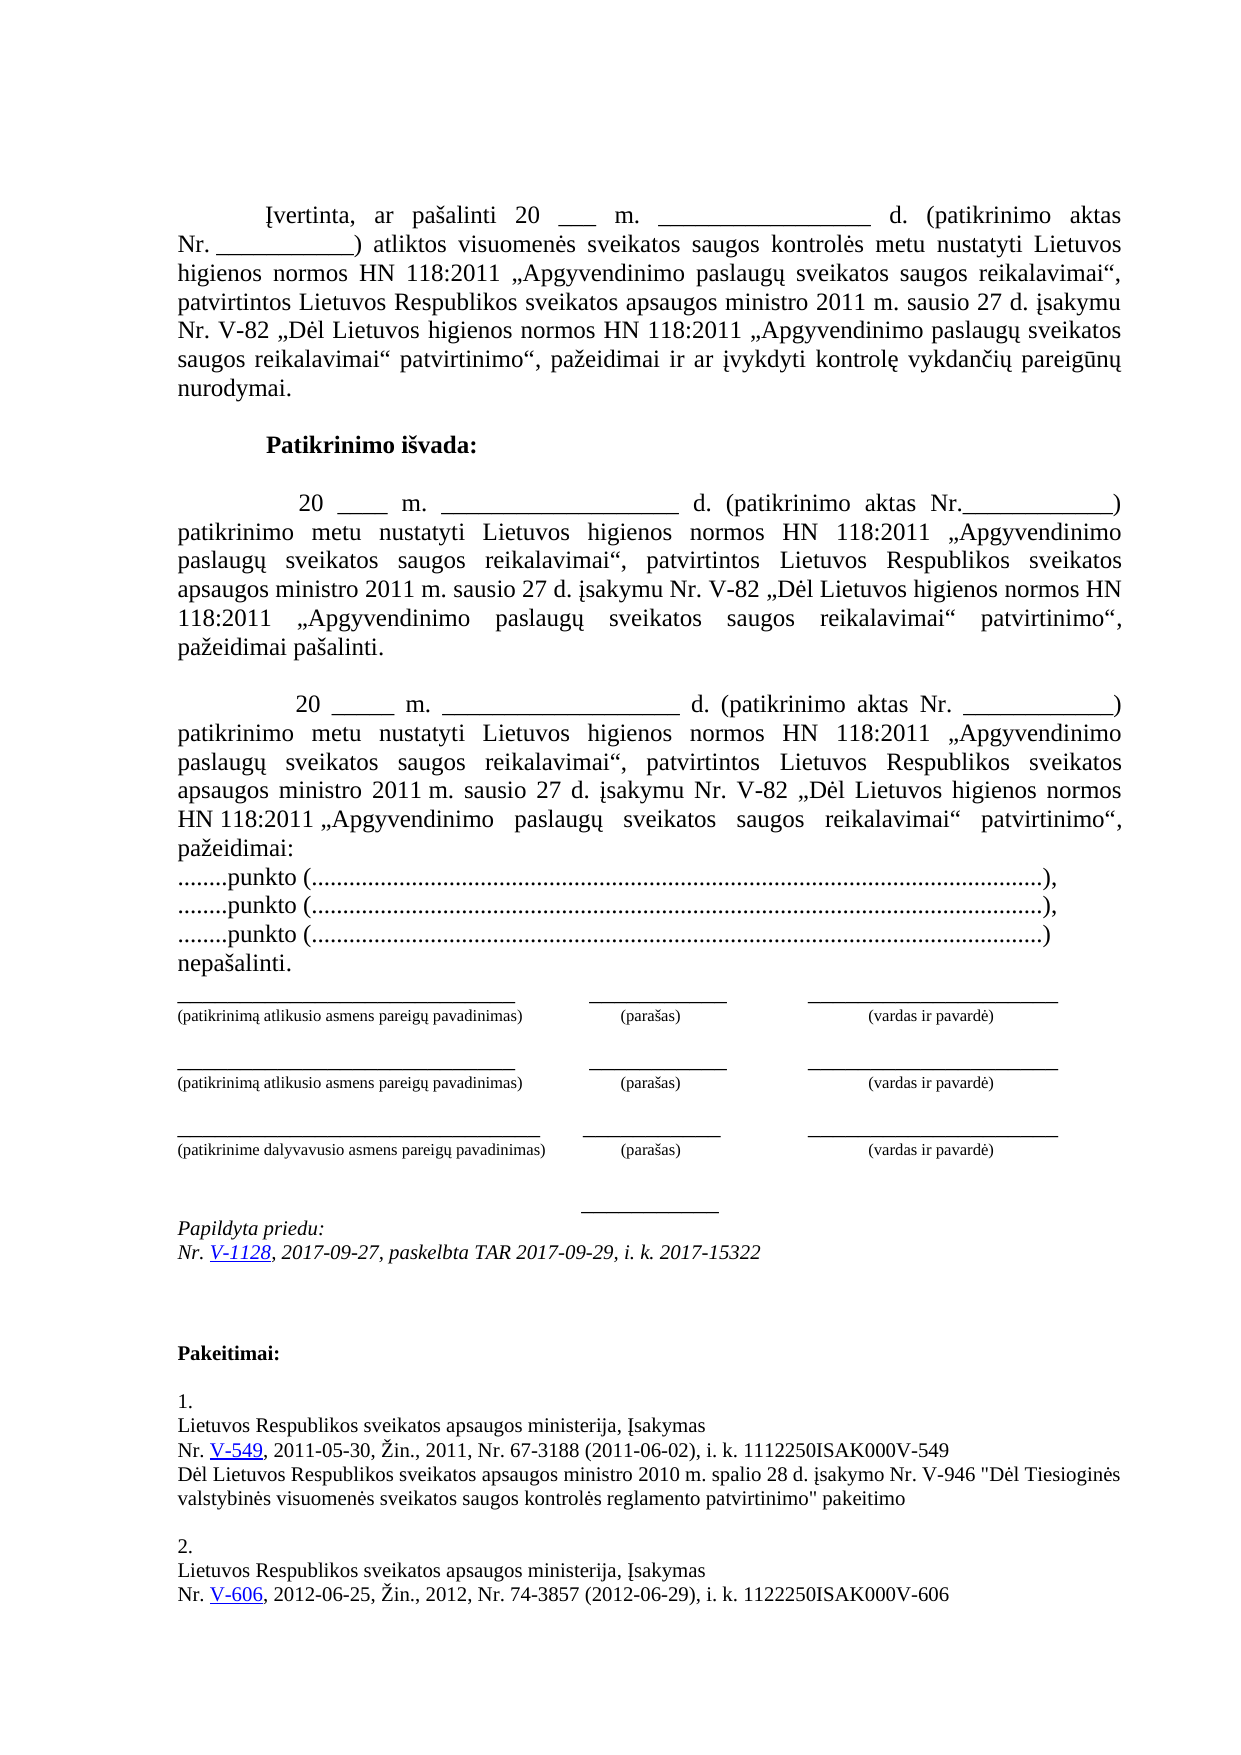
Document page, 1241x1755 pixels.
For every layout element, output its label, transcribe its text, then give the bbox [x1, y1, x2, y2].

text 1. [177, 1389, 1122, 1413]
text Papildyta priedu: [177, 1216, 1122, 1240]
text ........punkto (.....................................................................................................................) nepašalinti. [177, 919, 1122, 977]
text (patikrinimą atlikusio asmens pareigų pavadinimas) (parašas) (vardas ir pavardė) [177, 1072, 1122, 1092]
text (patikrinimą atlikusio asmens pareigų pavadinimas) (parašas) (vardas ir pavardė) [177, 1005, 1122, 1024]
text Įvertinta, ar pašalinti 20 ___ m. _________________ d. (patikrinimo aktas Nr. ___________) atliktos visuomenės sveikatos saugos kontrolės metu nustatyti Lietuvos higienos normos HN 118:2011 „Apgyvendinimo paslaugų sveikatos saugos reikalavimai“, patvirtintos Lietuvos Respublikos sveikatos apsaugos ministro 2011 m. sausio 27 d. įsakymu Nr. V-82 „Dėl Lietuvos higienos normos HN 118:2011 „Apgyvendinimo paslaugų sveikatos saugos reikalavimai“ patvirtinimo“, pažeidimai ir ar įvykdyti kontrolę vykdančių pareigūnų nurodymai. [177, 200, 1122, 402]
text Nr. V-606, 2012-06-25, Žin., 2012, Nr. 74-3857 (2012-06-29), i. k. 1122250ISAK000V-606 [177, 1582, 1122, 1606]
text  20 ____ m. ___________________ d. (patikrinimo aktas Nr.____________) patikrinimo metu nustatyti Lietuvos higienos normos HN 118:2011 „Apgyvendinimo paslaugų sveikatos saugos reikalavimai“, patvirtintos Lietuvos Respublikos sveikatos apsaugos ministro 2011 m. sausio 27 d. įsakymu Nr. V-82 „Dėl Lietuvos higienos normos HN 118:2011 „Apgyvendinimo paslaugų sveikatos saugos reikalavimai“ patvirtinimo“, pažeidimai pašalinti. [177, 488, 1122, 660]
text Pakeitimai: [177, 1341, 1122, 1365]
text ___________________________ ___________ ____________________ [177, 977, 1122, 1005]
text Nr. V-549, 2011-05-30, Žin., 2011, Nr. 67-3188 (2011-06-02), i. k. 1112250ISAK000V-549 [177, 1437, 1122, 1462]
text ........punkto (.....................................................................................................................), [177, 890, 1122, 919]
text Lietuvos Respublikos sveikatos apsaugos ministerija, Įsakymas [177, 1413, 1122, 1437]
text Dėl Lietuvos Respublikos sveikatos apsaugos ministro 2010 m. spalio 28 d. įsakymo Nr. V-946 "Dėl Tiesioginės valstybinės visuomenės sveikatos saugos kontrolės reglamento patvirtinimo" pakeitimo [177, 1462, 1122, 1510]
text Lietuvos Respublikos sveikatos apsaugos ministerija, Įsakymas [177, 1558, 1122, 1582]
text ___________________________ ___________ ____________________ [177, 1044, 1122, 1072]
text 2. [177, 1534, 1122, 1558]
text ___________ [177, 1187, 1122, 1216]
text  20 _____ m. ___________________ d. (patikrinimo aktas Nr. ____________) patikrinimo metu nustatyti Lietuvos higienos normos HN 118:2011 „Apgyvendinimo paslaugų sveikatos saugos reikalavimai“, patvirtintos Lietuvos Respublikos sveikatos apsaugos ministro 2011 m. sausio 27 d. įsakymu Nr. V-82 „Dėl Lietuvos higienos normos HN 118:2011 „Apgyvendinimo paslaugų sveikatos saugos reikalavimai“ patvirtinimo“, pažeidimai: [177, 689, 1122, 862]
text _____________________________ ___________ ____________________ [177, 1111, 1122, 1139]
text Nr. V-1128, 2017-09-27, paskelbta TAR 2017-09-29, i. k. 2017-15322 [177, 1240, 1122, 1264]
text Patikrinimo išvada: [177, 430, 1122, 459]
text (patikrinime dalyvavusio asmens pareigų pavadinimas) (parašas) (vardas ir pavardė) [177, 1139, 1122, 1159]
text ........punkto (.....................................................................................................................), [177, 862, 1122, 890]
